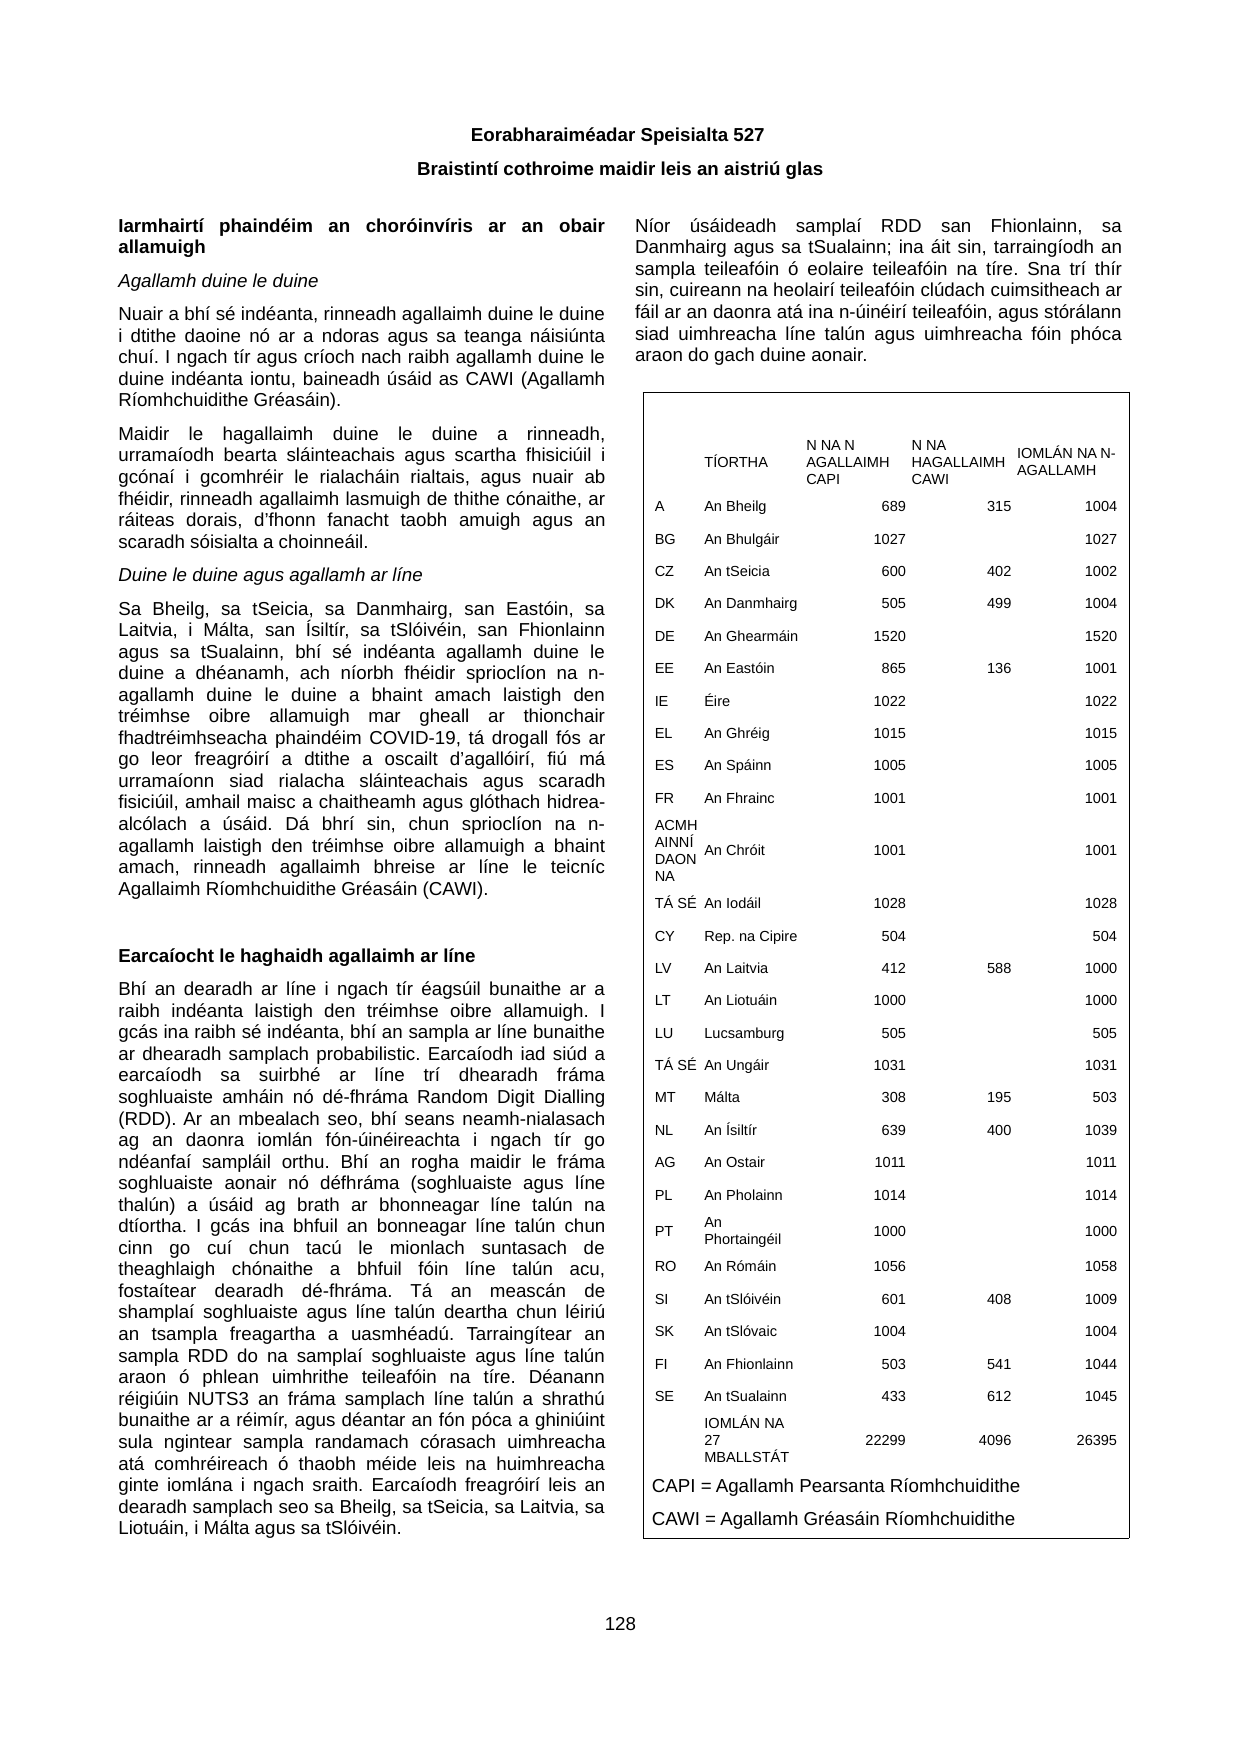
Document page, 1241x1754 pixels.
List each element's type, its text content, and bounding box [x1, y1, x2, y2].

table_cell [909, 1315, 1014, 1347]
table_cell 1009 [1014, 1283, 1120, 1315]
table_header IOMLÁN NA N-AGALLAMH [1014, 434, 1120, 490]
table_cell 1000 [1014, 984, 1120, 1017]
table_cell An Ostair [701, 1146, 803, 1178]
table_cell SE [652, 1380, 701, 1412]
table_cell 503 [803, 1348, 908, 1380]
table_cell 1014 [1014, 1179, 1120, 1211]
table_cell An tSlóivéin [701, 1283, 803, 1315]
table_cell 1520 [803, 620, 908, 652]
table_cell An Phortaingéil [701, 1211, 803, 1250]
text Iarmhairtí phaindéim an choróinvíris ar an obair allamuigh [118, 214, 605, 258]
table_cell 1001 [1014, 782, 1120, 814]
table_cell AG [652, 1146, 701, 1178]
table_cell 1031 [1014, 1049, 1120, 1081]
table_cell An Ghearmáin [701, 620, 803, 652]
table_cell 1028 [1014, 887, 1120, 919]
table_cell An Liotuáin [701, 984, 803, 1017]
table_cell FI [652, 1348, 701, 1380]
table_header TÍORTHA [701, 434, 803, 490]
table_cell 308 [803, 1081, 908, 1114]
table_cell RO [652, 1250, 701, 1283]
table_cell 1056 [803, 1250, 908, 1283]
table_cell 1004 [803, 1315, 908, 1347]
table_cell 1015 [803, 717, 908, 749]
table_cell 1520 [1014, 620, 1120, 652]
table_cell An Ísiltír [701, 1114, 803, 1146]
table_cell [909, 717, 1014, 749]
table_cell 400 [909, 1114, 1014, 1146]
table_cell TÁ SÉ [652, 1049, 701, 1081]
table_cell 505 [803, 1017, 908, 1049]
table_cell Éire [701, 685, 803, 717]
table_cell 1002 [1014, 555, 1120, 587]
table_cell An Rómáin [701, 1250, 803, 1283]
table_cell [652, 1412, 701, 1468]
table_cell 1015 [1014, 717, 1120, 749]
text Maidir le hagallaimh duine le duine a rinneadh, urramaíodh bearta sláinteachais agus scartha fhisiciúil i gcónaí i gcomhréir le rialacháin rialtais, agus nuair ab fhéidir, rinneadh agallaimh lasmuigh de thithe cónaithe, ar ráiteas dorais, d’fhonn fanacht taobh amuigh agus an scaradh sóisialta a choinneáil. [118, 423, 605, 552]
table_cell An Fhrainc [701, 782, 803, 814]
table_cell 601 [803, 1283, 908, 1315]
table_cell 1027 [1014, 523, 1120, 555]
table_cell An Fhionlainn [701, 1348, 803, 1380]
text Duine le duine agus agallamh ar líne [118, 564, 605, 585]
table_cell [909, 782, 1014, 814]
table_cell 504 [803, 919, 908, 952]
table_cell [909, 1017, 1014, 1049]
table_cell 1022 [1014, 685, 1120, 717]
table_cell LV [652, 952, 701, 984]
table_cell Málta [701, 1081, 803, 1114]
table_cell [909, 1211, 1014, 1250]
table_cell 1000 [1014, 952, 1120, 984]
table_cell [909, 814, 1014, 887]
table_cell An Iodáil [701, 887, 803, 919]
table_header [652, 434, 701, 490]
text Bhí an dearadh ar líne i ngach tír éagsúil bunaithe ar a raibh indéanta laistigh den tréimhse oibre allamuigh. I gcás ina raibh sé indéanta, bhí an sampla ar líne bunaithe ar dhearadh samplach probabilistic. Earcaíodh iad siúd a earcaíodh sa suirbhé ar líne trí dhearadh fráma soghluaiste amháin nó dé-fhráma Random Digit Dialling (RDD). Ar an mbealach seo, bhí seans neamh-nialasach ag an daonra iomlán fón-úinéireachta i ngach tír go ndéanfaí sampláil orthu. Bhí an rogha maidir le fráma soghluaiste aonair nó défhráma (soghluaiste agus líne thalún) a úsáid ag brath ar bhonneagar líne talún na dtíortha. I gcás ina bhfuil an bonneagar líne talún chun cinn go cuí chun tacú le mionlach suntasach de theaghlaigh chónaithe a bhfuil fóin líne talún acu, fostaítear dearadh dé-fhráma. Tá an meascán de shamplaí soghluaiste agus líne talún deartha chun léiriú an tsampla freagartha a uasmhéadú. Tarraingítear an sampla RDD do na samplaí soghluaiste agus líne talún araon ó phlean uimhrithe teileafóin na tíre. Déanann réigiúin NUTS3 an fráma samplach líne talún a shrathú bunaithe ar a réimír, agus déantar an fón póca a ghiniúint sula ngintear sampla randamach córasach uimhreacha atá comhréireach ó thaobh méide leis na huimhreacha ginte iomlána i ngach sraith. Earcaíodh freagróirí leis an dearadh samplach seo sa Bheilg, sa tSeicia, sa Laitvia, sa Liotuáin, i Málta agus sa tSlóivéin. [118, 978, 605, 1538]
table_cell 315 [909, 490, 1014, 522]
table_cell [909, 685, 1014, 717]
table_cell IOMLÁN NA 27 MBALLSTÁT [701, 1412, 803, 1468]
text Agallamh duine le duine [118, 269, 605, 291]
table_cell 1001 [803, 814, 908, 887]
table_cell 639 [803, 1114, 908, 1146]
table_header N NA HAGALLAIMH CAWI [909, 434, 1014, 490]
table_cell FR [652, 782, 701, 814]
table_cell An Pholainn [701, 1179, 803, 1211]
table_cell 505 [1014, 1017, 1120, 1049]
table_cell 1031 [803, 1049, 908, 1081]
table_cell 136 [909, 652, 1014, 684]
table_cell PT [652, 1211, 701, 1250]
table_cell 195 [909, 1081, 1014, 1114]
table_cell 689 [803, 490, 908, 522]
table_cell An Eastóin [701, 652, 803, 684]
table_cell MT [652, 1081, 701, 1114]
table_cell [909, 887, 1014, 919]
table_cell 1058 [1014, 1250, 1120, 1283]
table_cell 1027 [803, 523, 908, 555]
table_cell 505 [803, 587, 908, 620]
table_cell DK [652, 587, 701, 620]
table_cell 1001 [1014, 814, 1120, 887]
text Earcaíocht le haghaidh agallaimh ar líne [118, 944, 605, 966]
table_cell 4096 [909, 1412, 1014, 1468]
table_cell SI [652, 1283, 701, 1315]
table_cell NL [652, 1114, 701, 1146]
table_cell 1022 [803, 685, 908, 717]
table_cell An Bhulgáir [701, 523, 803, 555]
table_cell CZ [652, 555, 701, 587]
table_cell [909, 1146, 1014, 1178]
table_cell SK [652, 1315, 701, 1347]
table_cell 1045 [1014, 1380, 1120, 1412]
table_cell 1005 [803, 749, 908, 782]
table_cell 1011 [803, 1146, 908, 1178]
table_cell 865 [803, 652, 908, 684]
table_cell LT [652, 984, 701, 1017]
table_cell 600 [803, 555, 908, 587]
table_cell An Spáinn [701, 749, 803, 782]
table_cell Rep. na Cipire [701, 919, 803, 952]
table_cell 1044 [1014, 1348, 1120, 1380]
table_cell [909, 749, 1014, 782]
table_cell EL [652, 717, 701, 749]
table_cell An Chróit [701, 814, 803, 887]
table_cell An tSlóvaic [701, 1315, 803, 1347]
table_cell 1004 [1014, 490, 1120, 522]
table_cell 408 [909, 1283, 1014, 1315]
table_cell 541 [909, 1348, 1014, 1380]
table_cell 504 [1014, 919, 1120, 952]
table_cell 1000 [1014, 1211, 1120, 1250]
table_cell [909, 1049, 1014, 1081]
table_cell 1001 [803, 782, 908, 814]
table_cell PL [652, 1179, 701, 1211]
table_header N NA N AGALLAIMH CAPI [803, 434, 908, 490]
table_cell BG [652, 523, 701, 555]
table_cell An Bheilg [701, 490, 803, 522]
text Sa Bheilg, sa tSeicia, sa Danmhairg, san Eastóin, sa Laitvia, i Málta, san Ísiltír, sa tSlóivéin, san Fhionlainn agus sa tSualainn, bhí sé indéanta agallamh duine le duine a dhéanamh, ach níorbh fhéidir sprioclíon na n-agallamh duine le duine a bhaint amach laistigh den tréimhse oibre allamuigh mar gheall ar thionchair fhadtréimhseacha phaindéim COVID-19, tá drogall fós ar go leor freagróirí a dtithe a oscailt d’agallóirí, fiú má urramaíonn siad rialacha sláinteachais agus scaradh fisiciúil, amhail maisc a chaitheamh agus glóthach hidrea-alcólach a úsáid. Dá bhrí sin, chun sprioclíon na n-agallamh laistigh den tréimhse oibre allamuigh a bhaint amach, rinneadh agallaimh bhreise ar líne le teicníc Agallaimh Ríomhchuidithe Gréasáin (CAWI). [118, 597, 605, 899]
table_cell 402 [909, 555, 1014, 587]
table_cell [909, 523, 1014, 555]
table_cell 1004 [1014, 1315, 1120, 1347]
table_cell EE [652, 652, 701, 684]
table_cell 1011 [1014, 1146, 1120, 1178]
table_cell 1014 [803, 1179, 908, 1211]
table_cell 499 [909, 587, 1014, 620]
table_cell An Ghréig [701, 717, 803, 749]
table_cell [909, 1250, 1014, 1283]
table_cell Lucsamburg [701, 1017, 803, 1049]
table_cell 1001 [1014, 652, 1120, 684]
table_cell A [652, 490, 701, 522]
table_cell 22299 [803, 1412, 908, 1468]
text Nuair a bhí sé indéanta, rinneadh agallaimh duine le duine i dtithe daoine nó ar a ndoras agus sa teanga náisiúnta chuí. I ngach tír agus críoch nach raibh agallamh duine le duine indéanta iontu, baineadh úsáid as CAWI (Agallamh Ríomhchuidithe Gréasáin). [118, 303, 605, 411]
table_cell 1039 [1014, 1114, 1120, 1146]
table_cell LU [652, 1017, 701, 1049]
table_cell 1004 [1014, 587, 1120, 620]
table_cell An tSualainn [701, 1380, 803, 1412]
text Níor úsáideadh samplaí RDD san Fhionlainn, sa Danmhairg agus sa tSualainn; ina áit sin, tarraingíodh an sampla teileafóin ó eolaire teileafóin na tíre. Sna trí thír sin, cuireann na heolairí teileafóin clúdach cuimsitheach ar fáil ar an daonra atá ina n-úinéirí teileafóin, agus stórálann siad uimhreacha líne talún agus uimhreacha fóin phóca araon do gach duine aonair. [635, 214, 1122, 365]
table_cell 1005 [1014, 749, 1120, 782]
table_cell IE [652, 685, 701, 717]
table_cell An Danmhairg [701, 587, 803, 620]
table_cell [909, 1179, 1014, 1211]
table_cell ES [652, 749, 701, 782]
table_cell 1000 [803, 984, 908, 1017]
table_cell 1000 [803, 1211, 908, 1250]
table_cell 612 [909, 1380, 1014, 1412]
text CAWI = Agallamh Gréasáin Ríomhchuidithe [652, 1508, 1120, 1529]
table_cell [909, 620, 1014, 652]
table_cell DE [652, 620, 701, 652]
table_cell 588 [909, 952, 1014, 984]
table_cell 433 [803, 1380, 908, 1412]
table_cell ACMHAINNÍ DAONNA [652, 814, 701, 887]
table_cell An Laitvia [701, 952, 803, 984]
text [644, 393, 1129, 1538]
table_cell 1028 [803, 887, 908, 919]
table_cell TÁ SÉ [652, 887, 701, 919]
table_cell 26395 [1014, 1412, 1120, 1468]
table_cell 503 [1014, 1081, 1120, 1114]
table_cell An tSeicia [701, 555, 803, 587]
table_cell An Ungáir [701, 1049, 803, 1081]
table_cell [909, 984, 1014, 1017]
table_cell [909, 919, 1014, 952]
table_cell 412 [803, 952, 908, 984]
text CAPI = Agallamh Pearsanta Ríomhchuidithe [652, 1474, 1120, 1496]
table_cell CY [652, 919, 701, 952]
